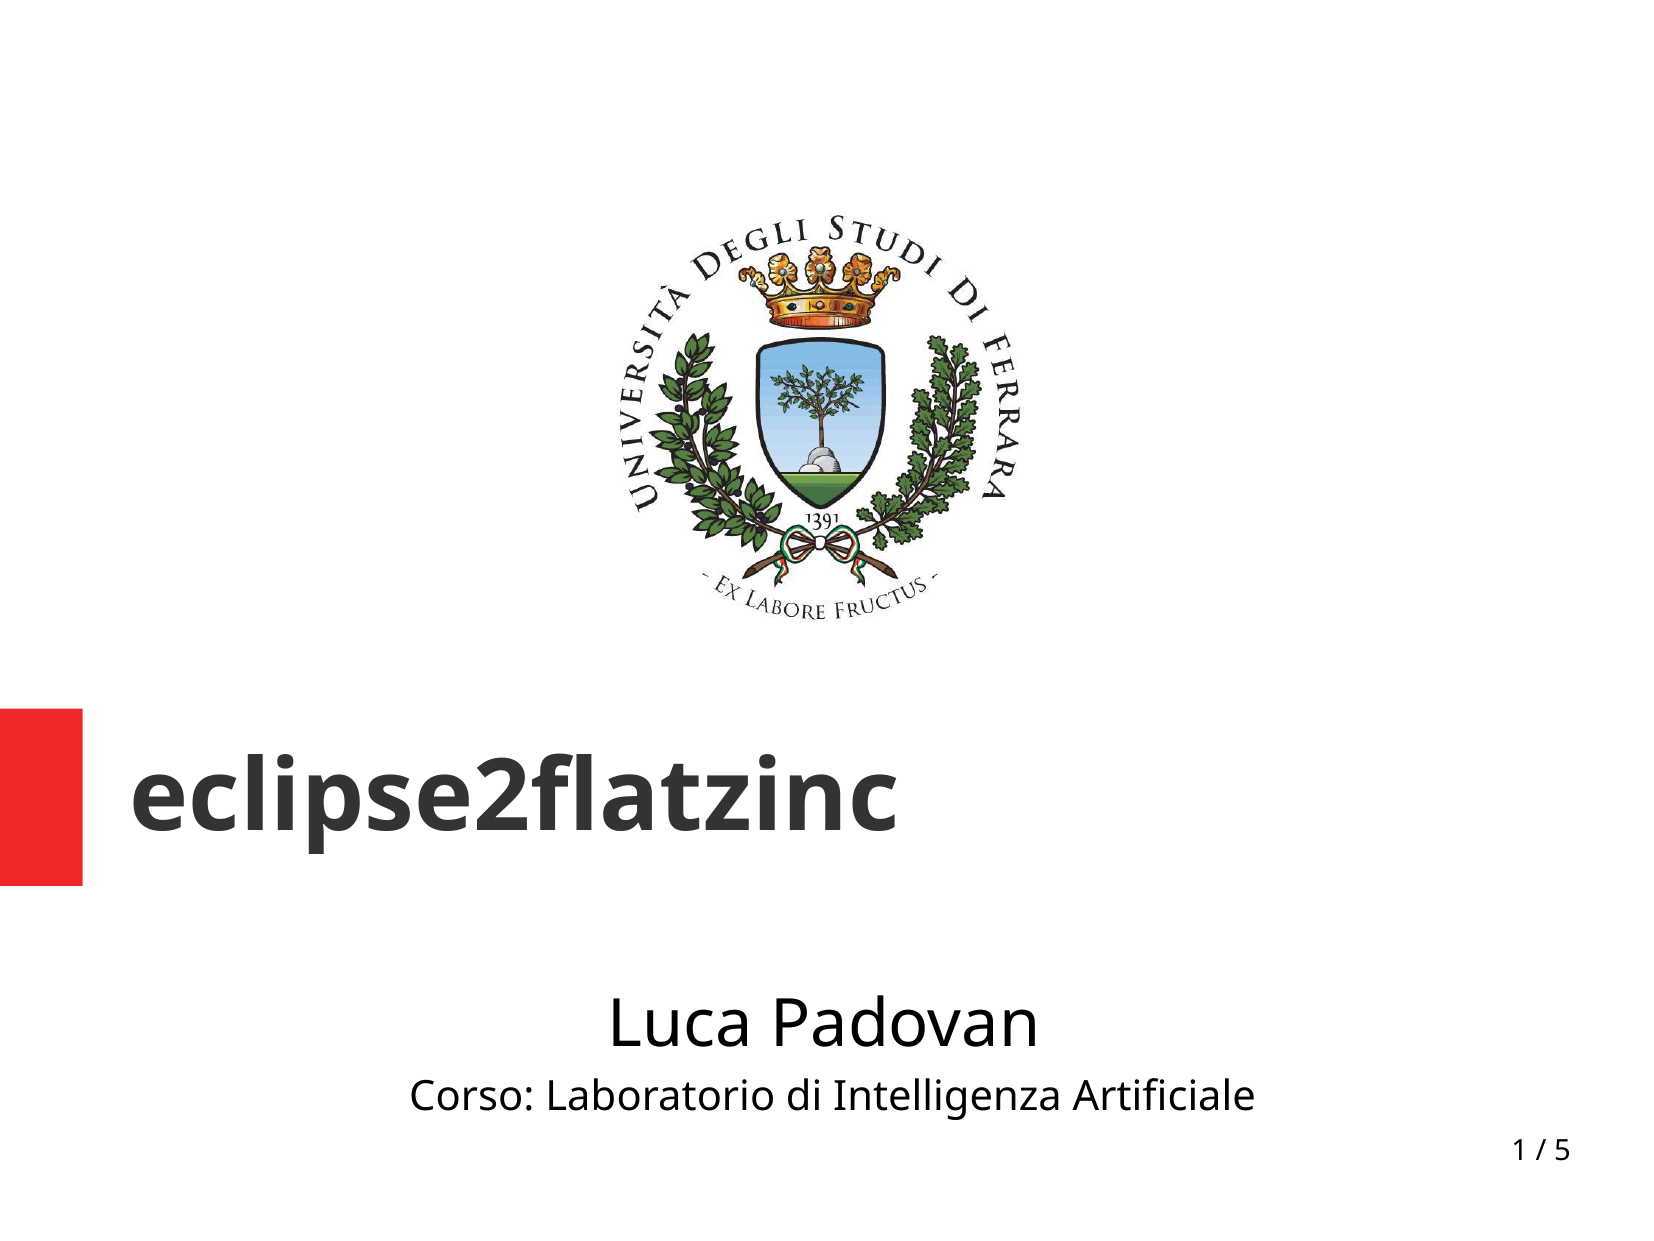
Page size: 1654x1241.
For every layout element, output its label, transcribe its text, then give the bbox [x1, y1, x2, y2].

title eclipse2flatzinc [129, 655, 1536, 928]
picture [593, 205, 1052, 626]
subtitle Luca Padovan Corso: Laboratorio di Intelligenza Artificiale [129, 968, 1536, 1130]
